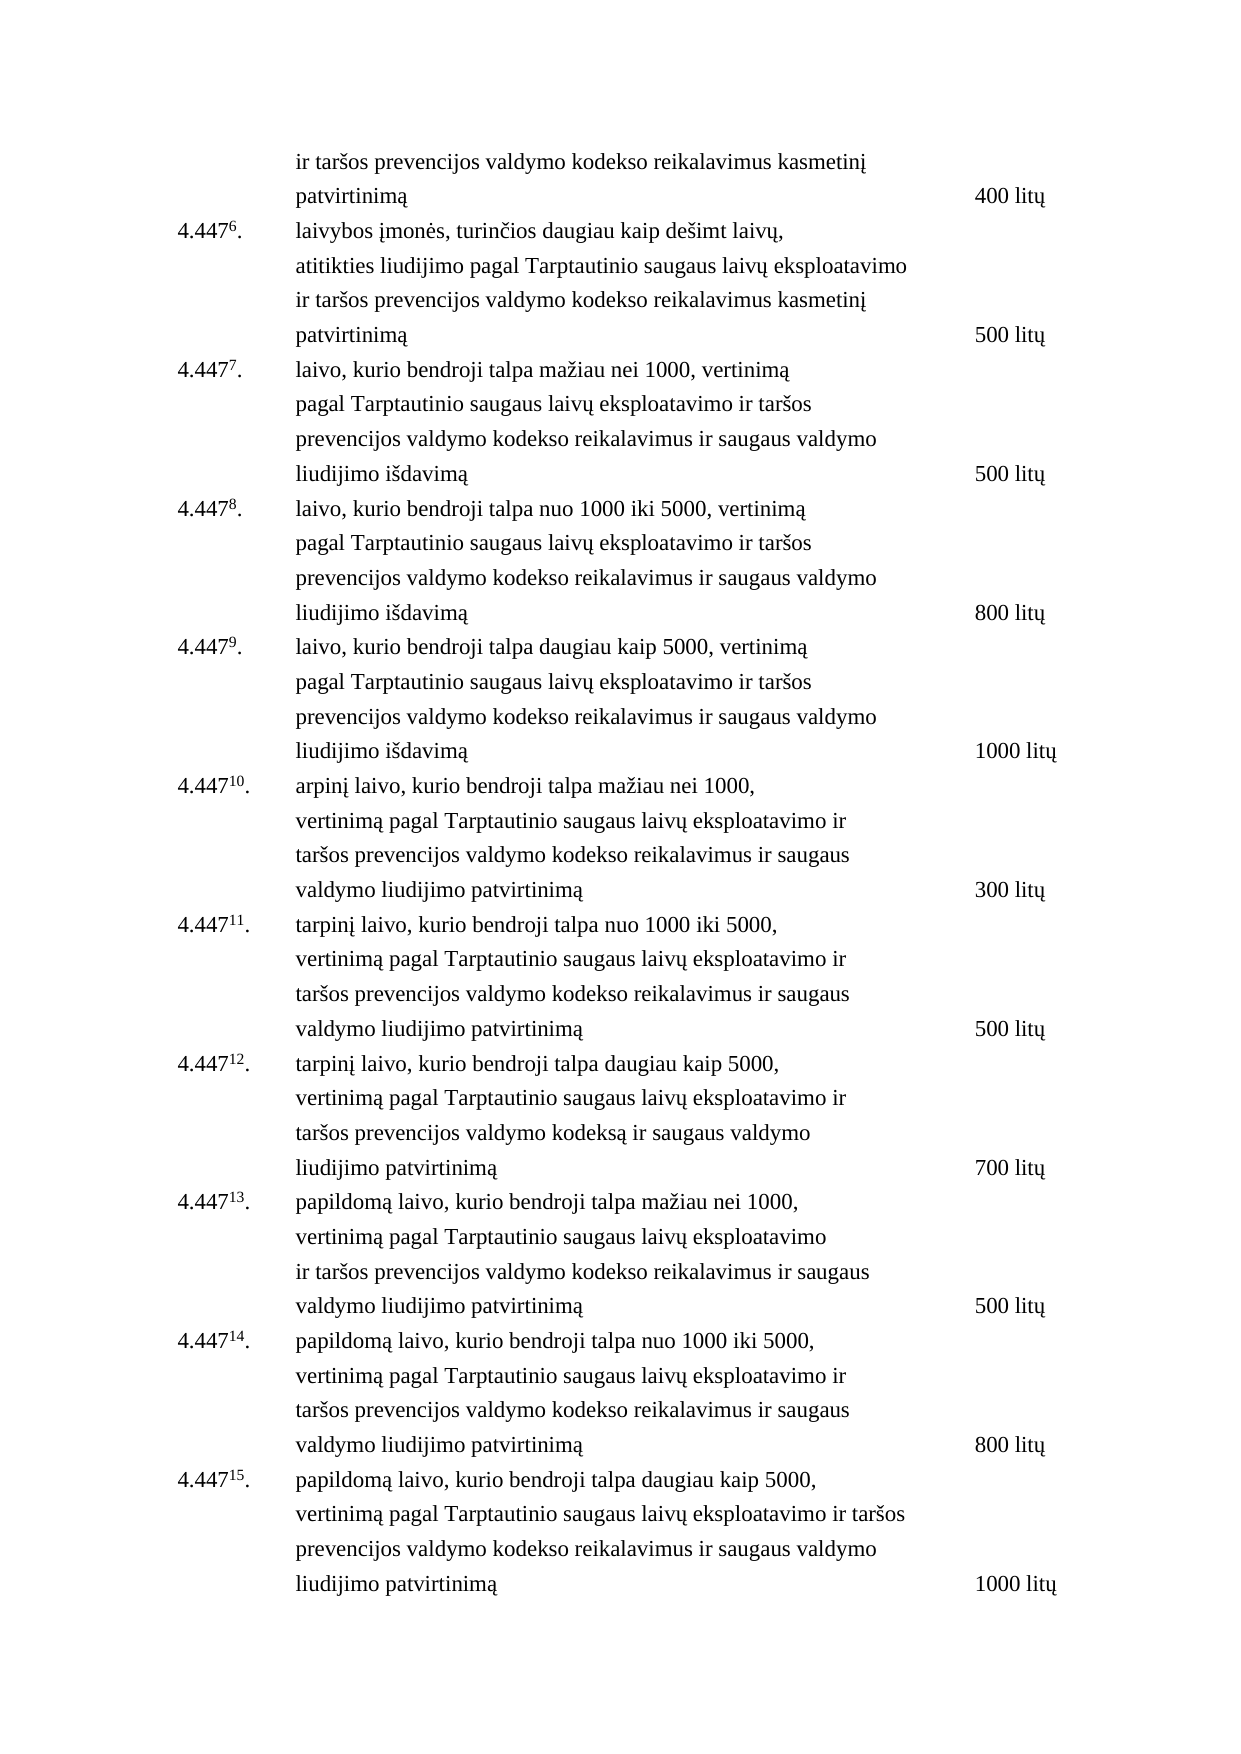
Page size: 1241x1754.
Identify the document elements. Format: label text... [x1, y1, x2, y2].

text liudijimo išdavimą 500 litų [295, 460, 1122, 486]
text 4.44711. tarpinį laivo, kurio bendroji talpa nuo 1000 iki 5000, [177, 911, 1122, 937]
text liudijimo išdavimą 1000 litų [295, 737, 1122, 764]
text pagal Tarptautinio saugaus laivų eksploatavimo ir taršos [295, 529, 1122, 556]
text vertinimą pagal Tarptautinio saugaus laivų eksploatavimo ir [295, 807, 1122, 833]
text atitikties liudijimo pagal Tarptautinio saugaus laivų eksploatavimo [295, 252, 1122, 278]
text ir taršos prevencijos valdymo kodekso reikalavimus kasmetinį [295, 286, 1122, 313]
text valdymo liudijimo patvirtinimą 500 litų [295, 1292, 1122, 1319]
text prevencijos valdymo kodekso reikalavimus ir saugaus valdymo [295, 1535, 1122, 1562]
text taršos prevencijos valdymo kodeksą ir saugaus valdymo [295, 1119, 1122, 1145]
text patvirtinimą 500 litų [295, 321, 1122, 347]
text patvirtinimą 400 litų [295, 182, 1122, 209]
text taršos prevencijos valdymo kodekso reikalavimus ir saugaus [295, 980, 1122, 1007]
text prevencijos valdymo kodekso reikalavimus ir saugaus valdymo [295, 425, 1122, 452]
text valdymo liudijimo patvirtinimą 800 litų [295, 1431, 1122, 1457]
text vertinimą pagal Tarptautinio saugaus laivų eksploatavimo ir taršos [295, 1501, 1122, 1527]
text vertinimą pagal Tarptautinio saugaus laivų eksploatavimo [295, 1223, 1122, 1249]
text 4.44714. papildomą laivo, kurio bendroji talpa nuo 1000 iki 5000, [177, 1327, 1122, 1353]
text pagal Tarptautinio saugaus laivų eksploatavimo ir taršos [295, 391, 1122, 417]
text liudijimo patvirtinimą 1000 litų [295, 1570, 1122, 1596]
text 4.4476. laivybos įmonės, turinčios daugiau kaip dešimt laivų, [177, 217, 1122, 243]
text 4.44710. arpinį laivo, kurio bendroji talpa mažiau nei 1000, [177, 772, 1122, 798]
text vertinimą pagal Tarptautinio saugaus laivų eksploatavimo ir [295, 946, 1122, 972]
text ir taršos prevencijos valdymo kodekso reikalavimus ir saugaus [295, 1258, 1122, 1284]
text prevencijos valdymo kodekso reikalavimus ir saugaus valdymo [295, 703, 1122, 729]
text valdymo liudijimo patvirtinimą 300 litų [295, 876, 1122, 902]
text taršos prevencijos valdymo kodekso reikalavimus ir saugaus [295, 841, 1122, 868]
text pagal Tarptautinio saugaus laivų eksploatavimo ir taršos [295, 668, 1122, 694]
text ir taršos prevencijos valdymo kodekso reikalavimus kasmetinį [295, 148, 1122, 174]
text 4.44713. papildomą laivo, kurio bendroji talpa mažiau nei 1000, [177, 1188, 1122, 1215]
text vertinimą pagal Tarptautinio saugaus laivų eksploatavimo ir [295, 1362, 1122, 1388]
text 4.44715. papildomą laivo, kurio bendroji talpa daugiau kaip 5000, [177, 1466, 1122, 1492]
text 4.4478. laivo, kurio bendroji talpa nuo 1000 iki 5000, vertinimą [177, 494, 1122, 521]
text prevencijos valdymo kodekso reikalavimus ir saugaus valdymo [295, 564, 1122, 590]
text 4.44712. tarpinį laivo, kurio bendroji talpa daugiau kaip 5000, [177, 1049, 1122, 1076]
text 4.4477. laivo, kurio bendroji talpa mažiau nei 1000, vertinimą [177, 356, 1122, 382]
text 4.4479. laivo, kurio bendroji talpa daugiau kaip 5000, vertinimą [177, 633, 1122, 660]
text taršos prevencijos valdymo kodekso reikalavimus ir saugaus [295, 1396, 1122, 1423]
text vertinimą pagal Tarptautinio saugaus laivų eksploatavimo ir [295, 1084, 1122, 1111]
text valdymo liudijimo patvirtinimą 500 litų [295, 1015, 1122, 1041]
text liudijimo patvirtinimą 700 litų [295, 1154, 1122, 1180]
text liudijimo išdavimą 800 litų [295, 599, 1122, 625]
